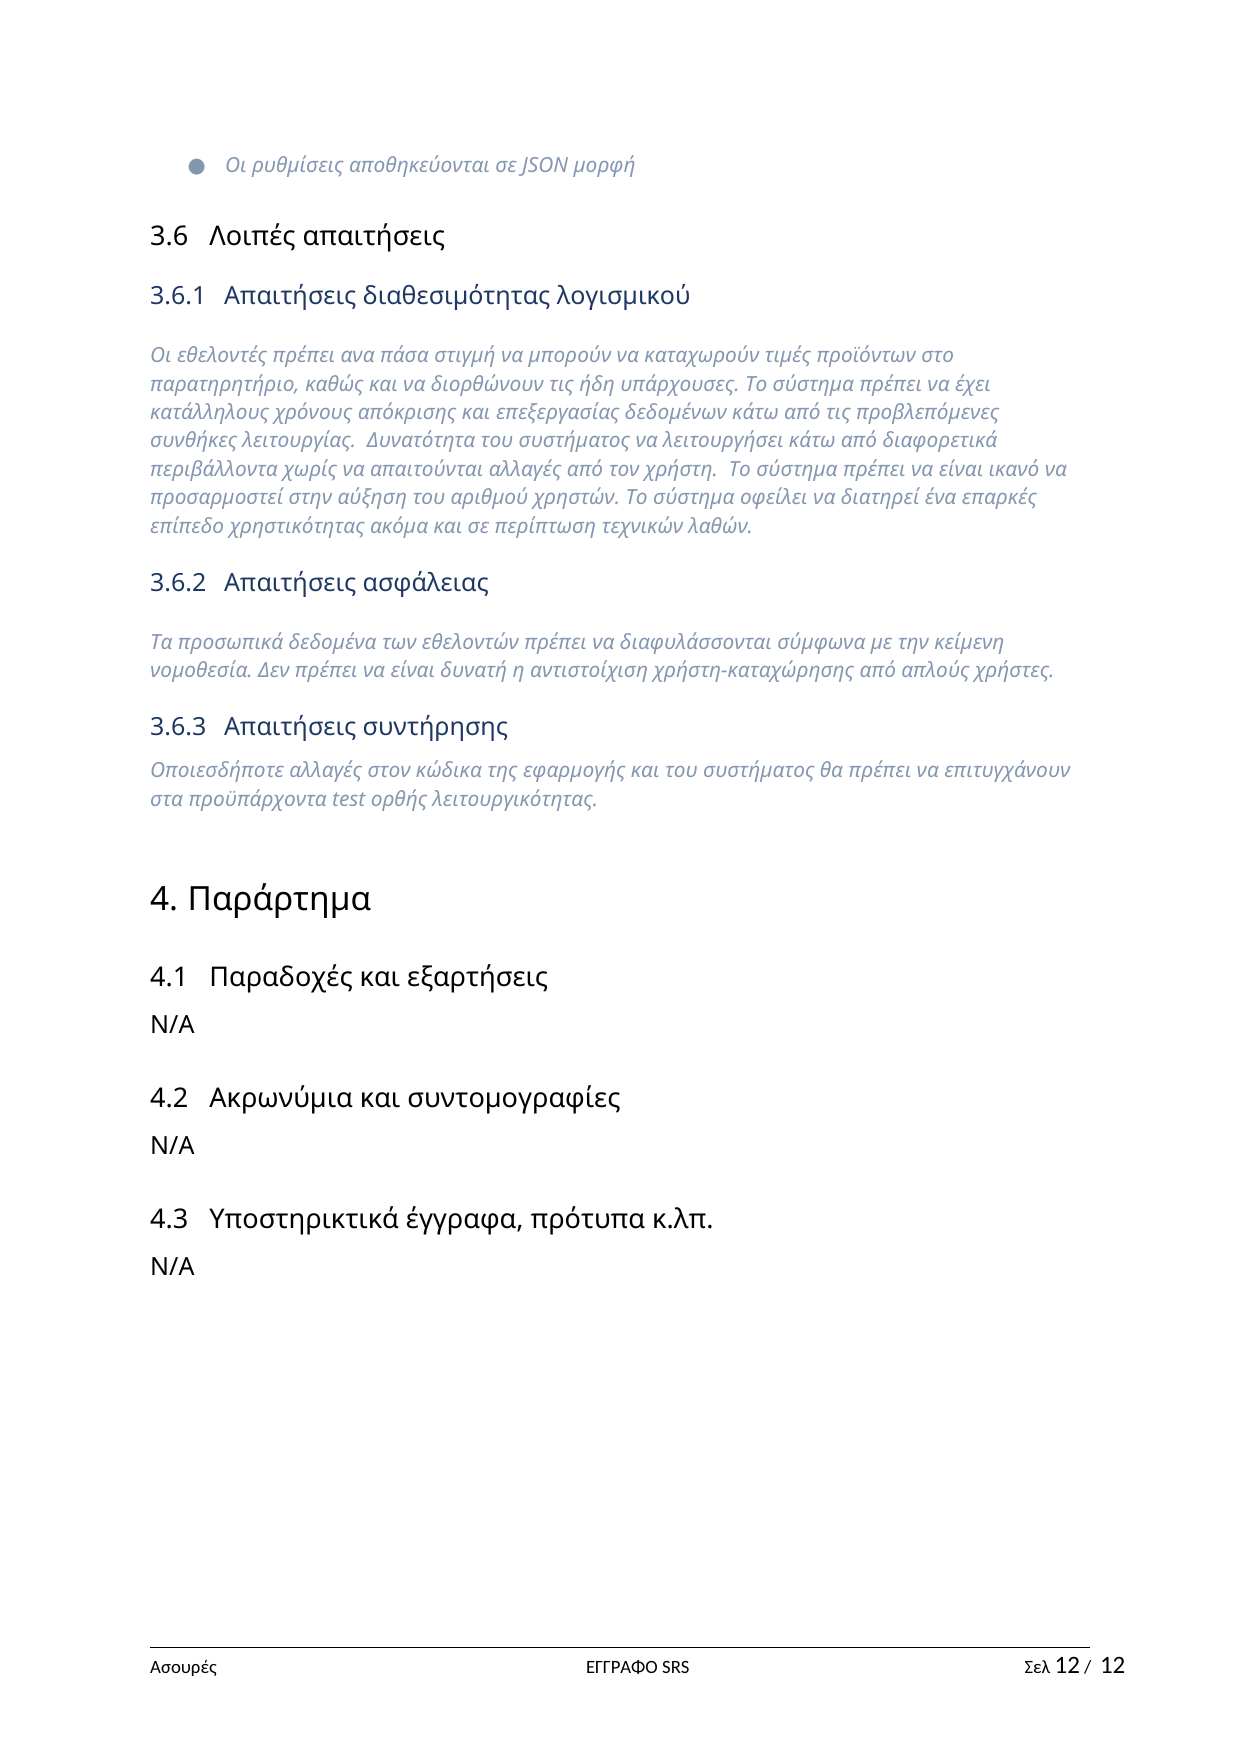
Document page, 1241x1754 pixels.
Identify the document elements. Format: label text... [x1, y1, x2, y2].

text Ν/Α [150, 1007, 1090, 1041]
subtitle 4.3 Υποστηρικτικά έγγραφα, πρότυπα κ.λπ. [150, 1199, 1090, 1236]
subtitle 3.6 Λοιπές απαιτήσεις [150, 216, 1090, 253]
text Ν/Α [150, 1249, 1090, 1283]
subtitle 3.6.1 Απαιτήσεις διαθεσιμότητας λογισμικού [150, 278, 1090, 312]
text Οποιεσδήποτε αλλαγές στον κώδικα της εφαρμογής και του συστήματος θα πρέπει να επιτυγχάνουν στα προϋπάρχοντα test ορθής λειτουργικότητας. [150, 755, 1090, 812]
subtitle 3.6.3 Απαιτήσεις συντήρησης [150, 709, 1090, 743]
list Οι ρυθμίσεις αποθηκεύονται σε JSON μορφή [187, 150, 1090, 178]
subtitle 4.1 Παραδοχές και εξαρτήσεις [150, 958, 1090, 994]
text Οι εθελοντές πρέπει ανα πάσα στιγμή να μπορούν να καταχωρούν τιμές προϊόντων στο παρατηρητήριο, καθώς και να διορθώνουν τις ήδη υπάρχουσες. Το σύστημα πρέπει να έχει κατάλληλους χρόνους απόκρισης και επεξεργασίας δεδομένων κάτω από τις προβλεπόμενες συνθήκες λειτουργίας. Δυνατότητα του συστήματος να λειτουργήσει κάτω από διαφορετικά περιβάλλοντα χωρίς να απαιτούνται αλλαγές από τον χρήστη. Το σύστημα πρέπει να είναι ικανό να προσαρμοστεί στην αύξηση του αριθμού χρηστών. Το σύστημα οφείλει να διατηρεί ένα επαρκές επίπεδο χρηστικότητας ακόμα και σε περίπτωση τεχνικών λαθών. [150, 340, 1090, 539]
subtitle Παράρτημα [150, 875, 1090, 920]
text Τα προσωπικά δεδομένα των εθελοντών πρέπει να διαφυλάσσονται σύμφωνα με την κείμενη νομοθεσία. Δεν πρέπει να είναι δυνατή η αντιστοίχιση χρήστη-καταχώρησης από απλούς χρήστες. [150, 627, 1090, 684]
text Ν/Α [150, 1128, 1090, 1162]
subtitle 3.6.2 Απαιτήσεις ασφάλειας [150, 564, 1090, 598]
subtitle 4.2 Ακρωνύμια και συντομογραφίες [150, 1078, 1090, 1115]
